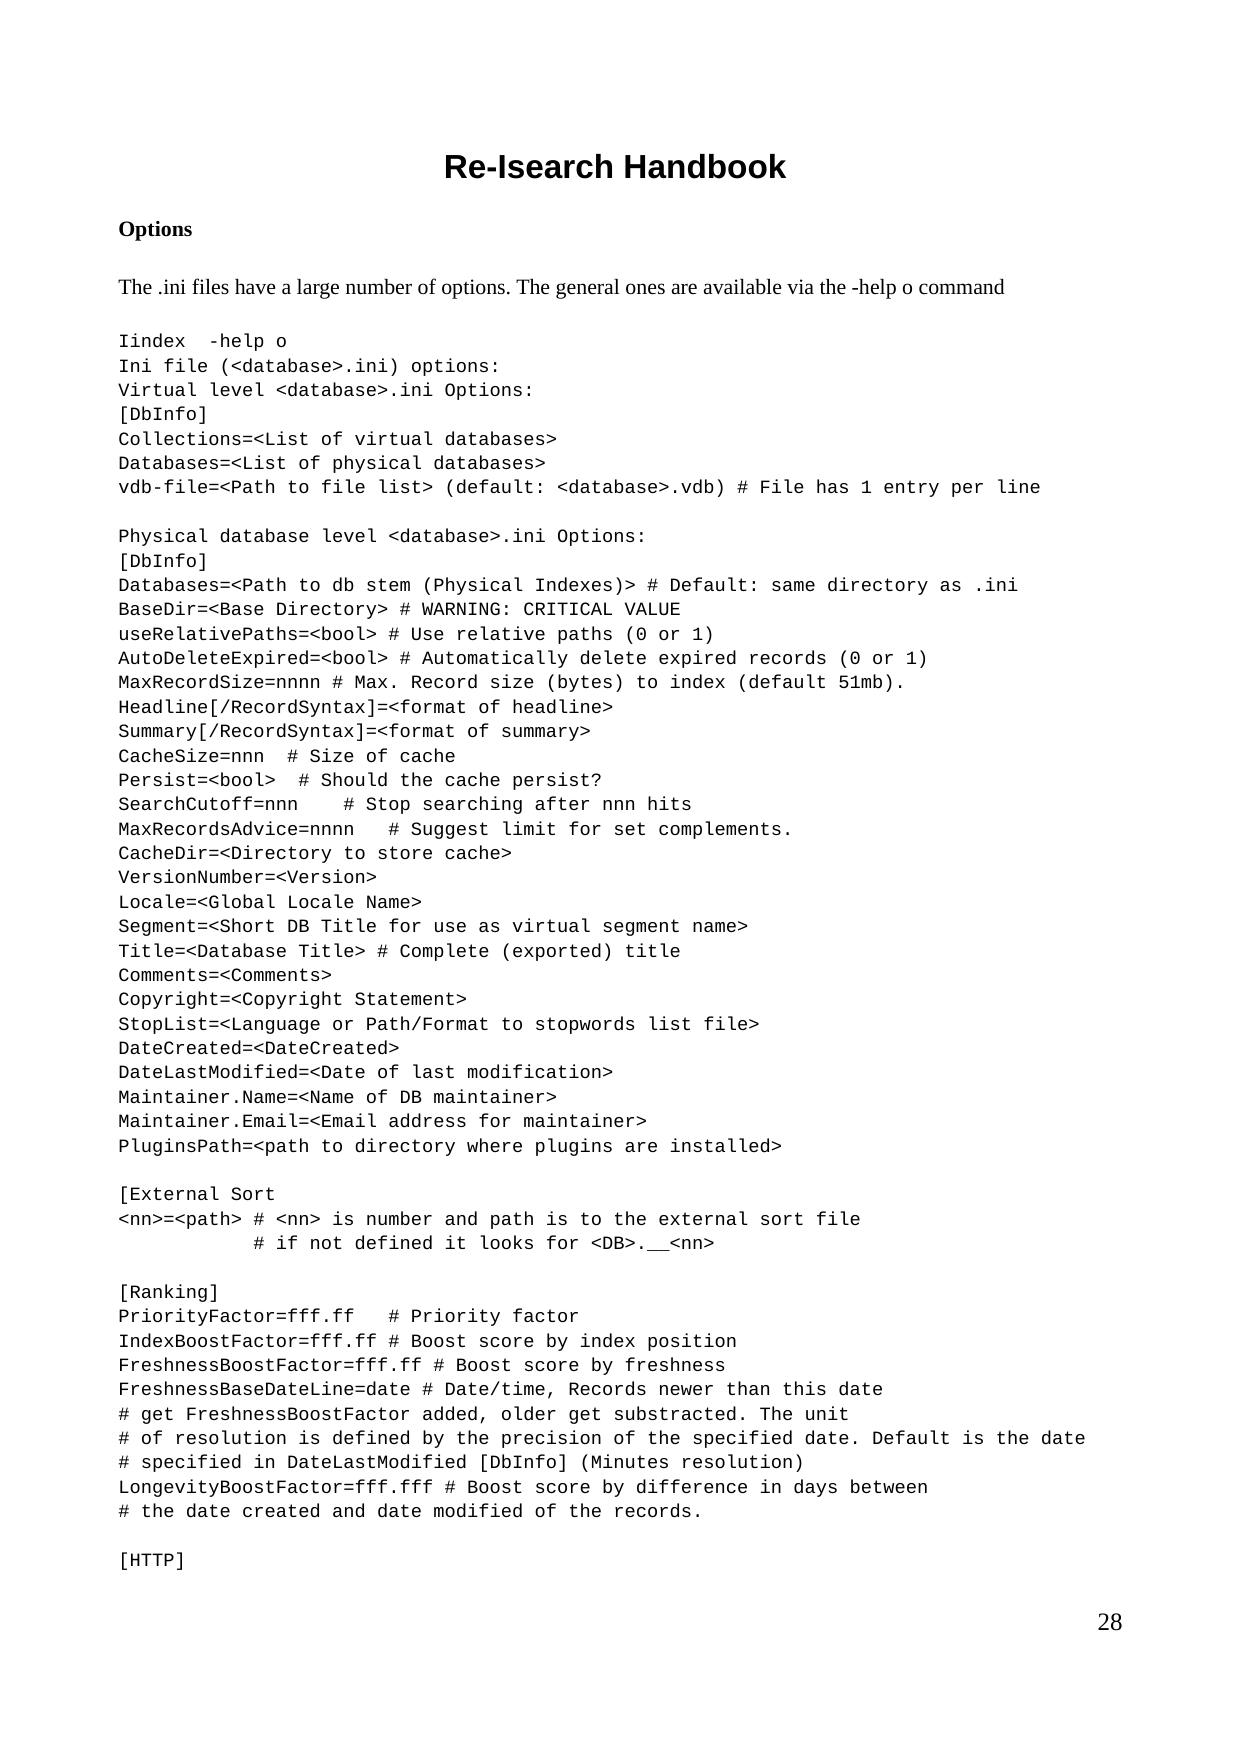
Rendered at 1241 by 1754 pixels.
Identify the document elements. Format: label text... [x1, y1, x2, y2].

text # get FreshnessBoostFactor added, older get substracted. The unit [118, 1404, 1122, 1426]
text AutoDeleteExpired=<bool> # Automatically delete expired records (0 or 1) [118, 649, 1122, 670]
text FreshnessBaseDateLine=date # Date/time, Records newer than this date [118, 1380, 1122, 1401]
text Segment=<Short DB Title for use as virtual segment name> [118, 917, 1122, 938]
text Databases=<List of physical databases> [118, 454, 1122, 475]
text [DbInfo] [118, 405, 1122, 426]
text Title=<Database Title> # Complete (exported) title [118, 941, 1122, 963]
text BaseDir=<Base Directory> # WARNING: CRITICAL VALUE [118, 600, 1122, 621]
text Summary[/RecordSyntax]=<format of summary> [118, 722, 1122, 743]
text Headline[/RecordSyntax]=<format of headline> [118, 698, 1122, 719]
text # if not defined it looks for <DB>.__<nn> [118, 1234, 1122, 1255]
text Maintainer.Name=<Name of DB maintainer> [118, 1088, 1122, 1109]
text Databases=<Path to db stem (Physical Indexes)> # Default: same directory as .ini [118, 576, 1122, 597]
text [HTTP] [118, 1551, 1122, 1572]
text vdb-file=<Path to file list> (default: <database>.vdb) # File has 1 entry per line [118, 478, 1122, 499]
text Copyright=<Copyright Statement> [118, 990, 1122, 1011]
text Physical database level <database>.ini Options: [118, 527, 1122, 548]
text # specified in DateLastModified [DbInfo] (Minutes resolution) [118, 1453, 1122, 1474]
text CacheDir=<Directory to store cache> [118, 844, 1122, 865]
text PluginsPath=<path to directory where plugins are installed> [118, 1136, 1122, 1158]
text Ini file (<database>.ini) options: [118, 356, 1122, 378]
text DateCreated=<DateCreated> [118, 1039, 1122, 1060]
text useRelativePaths=<bool> # Use relative paths (0 or 1) [118, 624, 1122, 646]
text IndexBoostFactor=fff.ff # Boost score by index position [118, 1331, 1122, 1353]
text MaxRecordsAdvice=nnnn # Suggest limit for set complements. [118, 819, 1122, 841]
text CacheSize=nnn # Size of cache [118, 746, 1122, 768]
text PriorityFactor=fff.ff # Priority factor [118, 1307, 1122, 1328]
text StopList=<Language or Path/Format to stopwords list file> [118, 1014, 1122, 1036]
text <nn>=<path> # <nn> is number and path is to the external sort file [118, 1209, 1122, 1231]
text Locale=<Global Locale Name> [118, 893, 1122, 914]
text Maintainer.Email=<Email address for maintainer> [118, 1112, 1122, 1133]
text DateLastModified=<Date of last modification> [118, 1063, 1122, 1084]
text MaxRecordSize=nnnn # Max. Record size (bytes) to index (default 51mb). [118, 673, 1122, 694]
text [DbInfo] [118, 551, 1122, 573]
text # of resolution is defined by the precision of the specified date. Default is the date [118, 1429, 1122, 1450]
text Persist=<bool> # Should the cache persist? [118, 771, 1122, 792]
text Iindex -help o [118, 332, 1122, 353]
text The .ini files have a large number of options. The general ones are available via the -help o command [118, 274, 1122, 299]
text Collections=<List of virtual databases> [118, 429, 1122, 451]
text VersionNumber=<Version> [118, 868, 1122, 889]
text LongevityBoostFactor=fff.fff # Boost score by difference in days between [118, 1478, 1122, 1499]
text Comments=<Comments> [118, 966, 1122, 987]
text [Ranking] [118, 1283, 1122, 1304]
text # the date created and date modified of the records. [118, 1502, 1122, 1523]
text Options [118, 216, 1122, 241]
text SearchCutoff=nnn # Stop searching after nnn hits [118, 795, 1122, 816]
text Virtual level <database>.ini Options: [118, 381, 1122, 402]
text FreshnessBoostFactor=fff.ff # Boost score by freshness [118, 1356, 1122, 1377]
text [External Sort [118, 1185, 1122, 1206]
